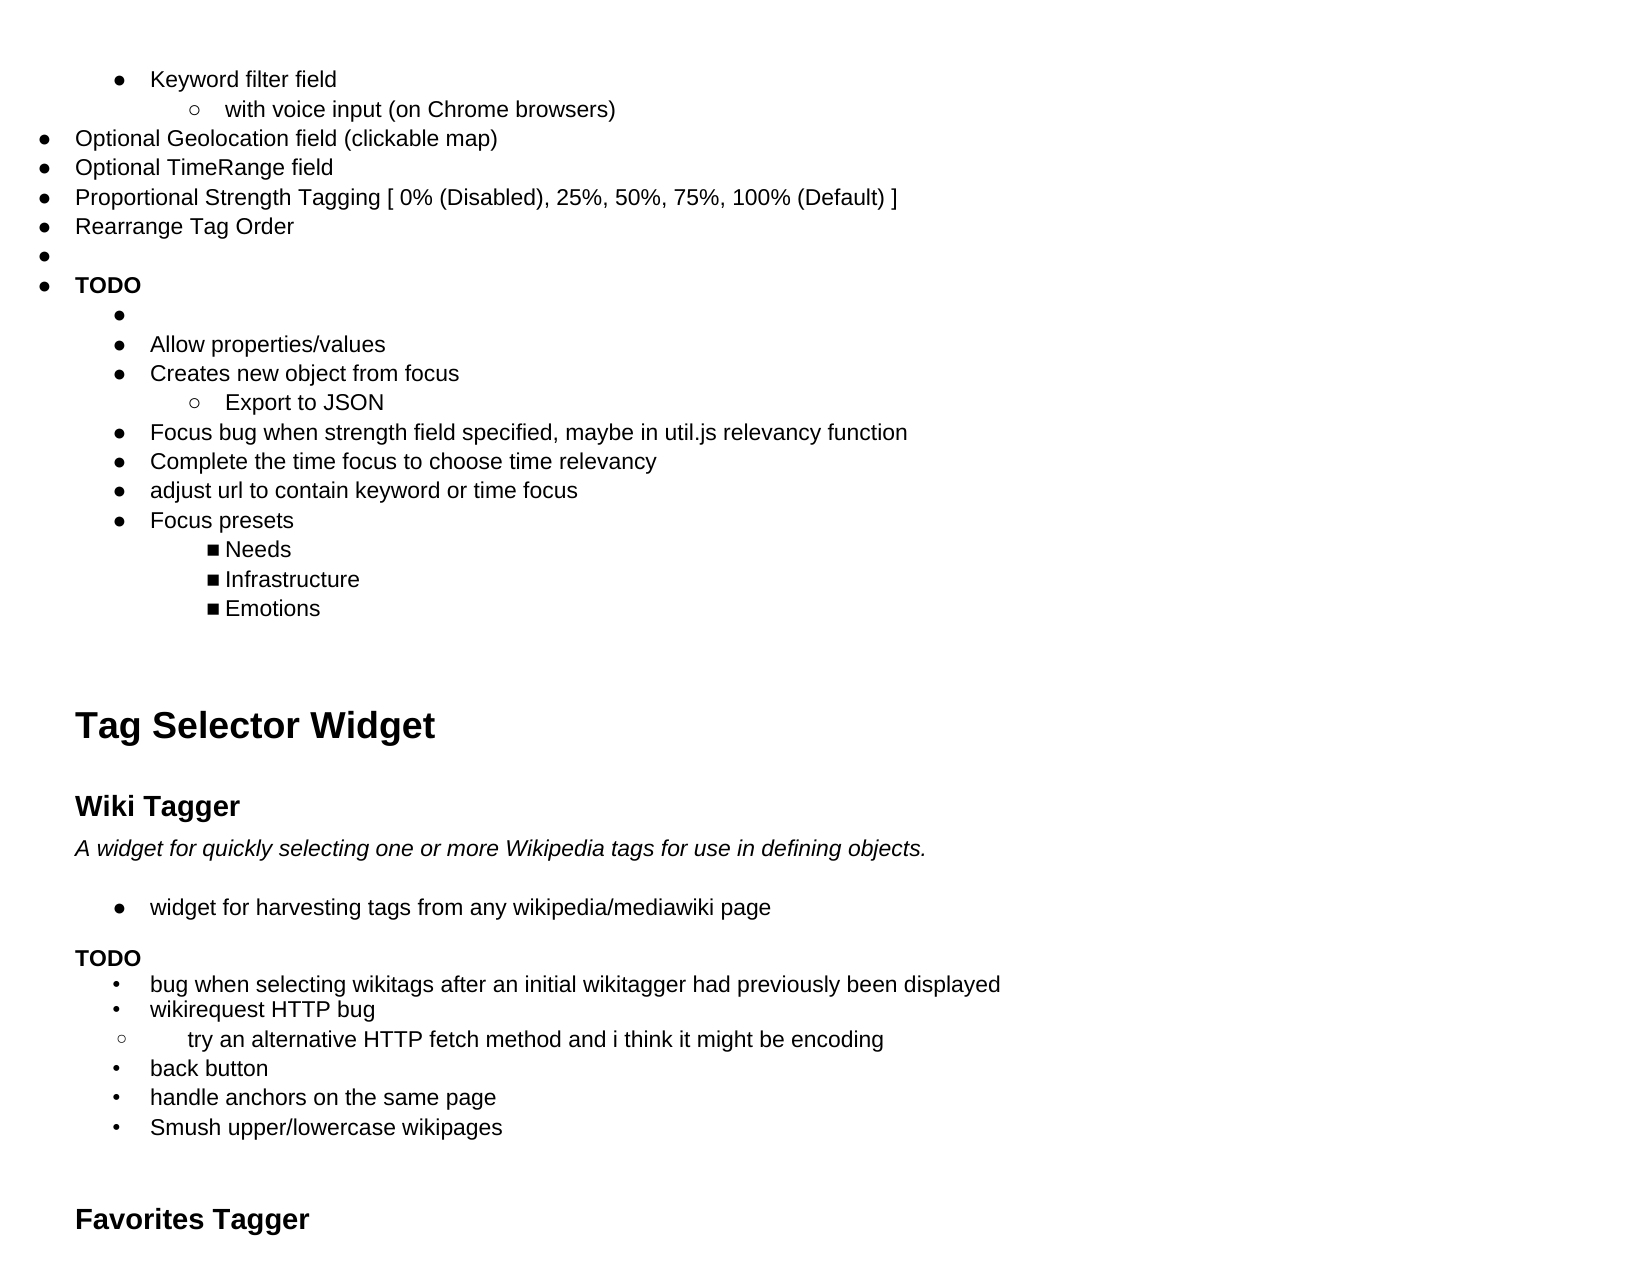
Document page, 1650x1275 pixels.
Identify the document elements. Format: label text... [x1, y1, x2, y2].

list with voice input (on Chrome browsers) [187, 96, 1462, 122]
subtitle Favorites Tagger [75, 1203, 1462, 1236]
list Focus bug when strength field specified, maybe in util.js relevancy function [150, 419, 1462, 445]
list Emotions [206, 596, 1462, 621]
list TODO [75, 272, 1462, 298]
list bug when selecting wikitags after an initial wikitagger had previously been displayed [112, 971, 1462, 997]
subtitle Wiki Tagger [75, 790, 1462, 823]
list Smush upper/lowercase wikipages [112, 1114, 1462, 1140]
list adjust url to contain keyword or time focus [150, 478, 1462, 504]
list Optional Geolocation field (clickable map) [75, 126, 1462, 151]
subtitle Tag Selector Widget [75, 704, 1462, 746]
list Focus presets [150, 507, 1462, 533]
text TODO [75, 946, 1462, 971]
list Needs [206, 537, 1462, 562]
list try an alternative HTTP fetch method and i think it might be encoding [112, 1026, 1462, 1052]
list Creates new object from focus [150, 361, 1462, 386]
list wikirequest HTTP bug [112, 997, 1462, 1023]
list Proportional Strength Tagging [ 0% (Disabled), 25%, 50%, 75%, 100% (Default) ] [75, 184, 1462, 210]
list Allow properties/values [150, 331, 1462, 357]
text A widget for quickly selecting one or more Wikipedia tags for use in defining objects. [75, 836, 1462, 861]
list Optional TimeRange field [75, 155, 1462, 181]
list widget for harvesting tags from any wikipedia/mediawiki page [112, 894, 1462, 920]
list Keyword filter field [150, 67, 1462, 92]
list Infrastructure [206, 566, 1462, 592]
list back button [112, 1056, 1462, 1081]
list handle anchors on the same page [112, 1085, 1462, 1111]
list Export to JSON [187, 390, 1462, 416]
list Complete the time focus to choose time relevancy [150, 449, 1462, 474]
list Rearrange Tag Order [75, 214, 1462, 239]
